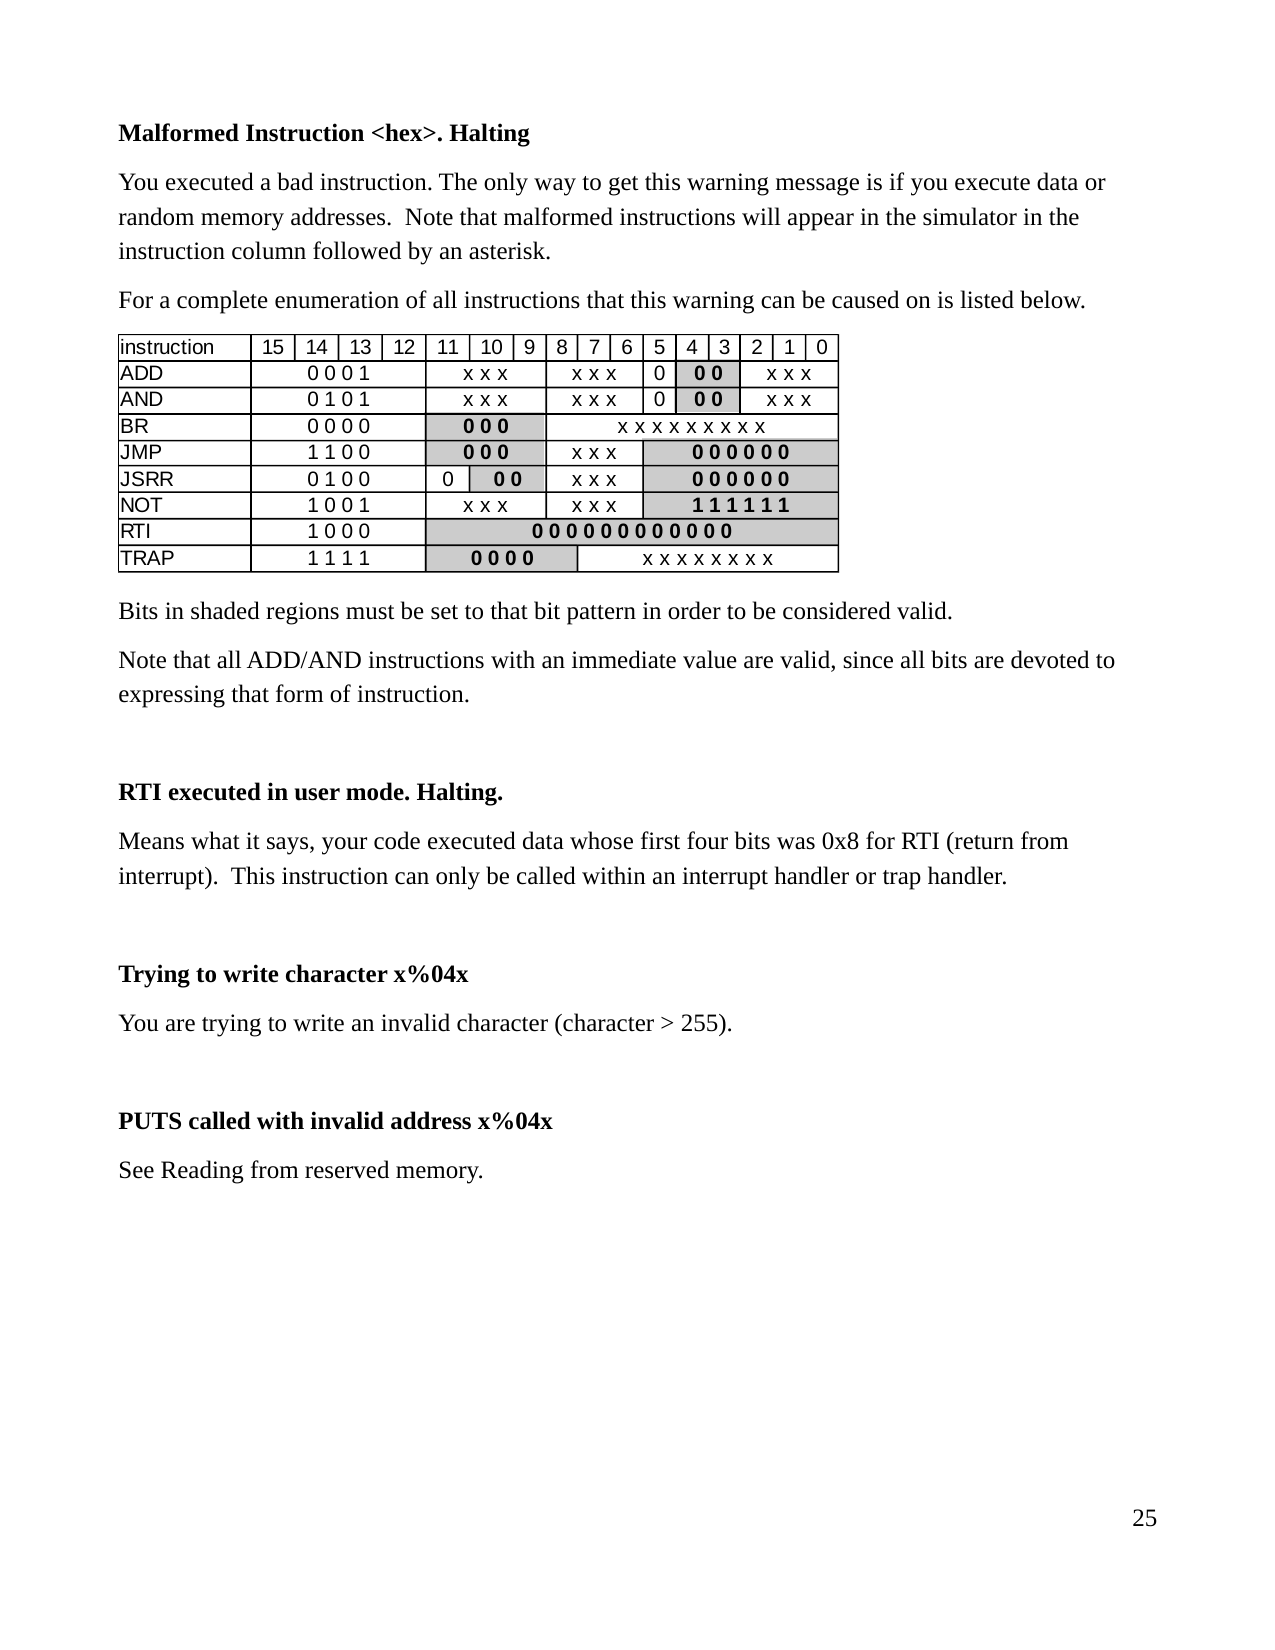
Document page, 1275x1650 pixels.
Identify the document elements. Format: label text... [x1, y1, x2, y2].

text You are trying to write an invalid character (character > 255). [118, 1008, 1157, 1037]
text You executed a bad instruction. The only way to get this warning message is if you execute data or random memory addresses. Note that malformed instructions will appear in the simulator in the instruction column followed by an asterisk. [118, 167, 1157, 265]
text Bits in shaded regions must be set to that bit pattern in order to be considered valid. [118, 596, 1157, 624]
text Trying to write character x%04x [118, 959, 1157, 988]
text RTI executed in user mode. Halting. [118, 777, 1157, 806]
text See Reading from reserved memory. [118, 1155, 1157, 1184]
text Note that all ADD/AND instructions with an immediate value are valid, since all bits are devoted to expressing that form of instruction. [118, 645, 1157, 708]
text For a complete enumeration of all instructions that this warning can be caused on is listed below. [118, 285, 1157, 314]
text Means what it says, your code executed data whose first four bits was 0x8 for RTI (return from interrupt). This instruction can only be called within an interrupt handler or trap handler. [118, 826, 1157, 890]
text Malformed Instruction <hex>. Halting [118, 118, 1157, 147]
text PUTS called with invalid address x%04x [118, 1106, 1157, 1135]
